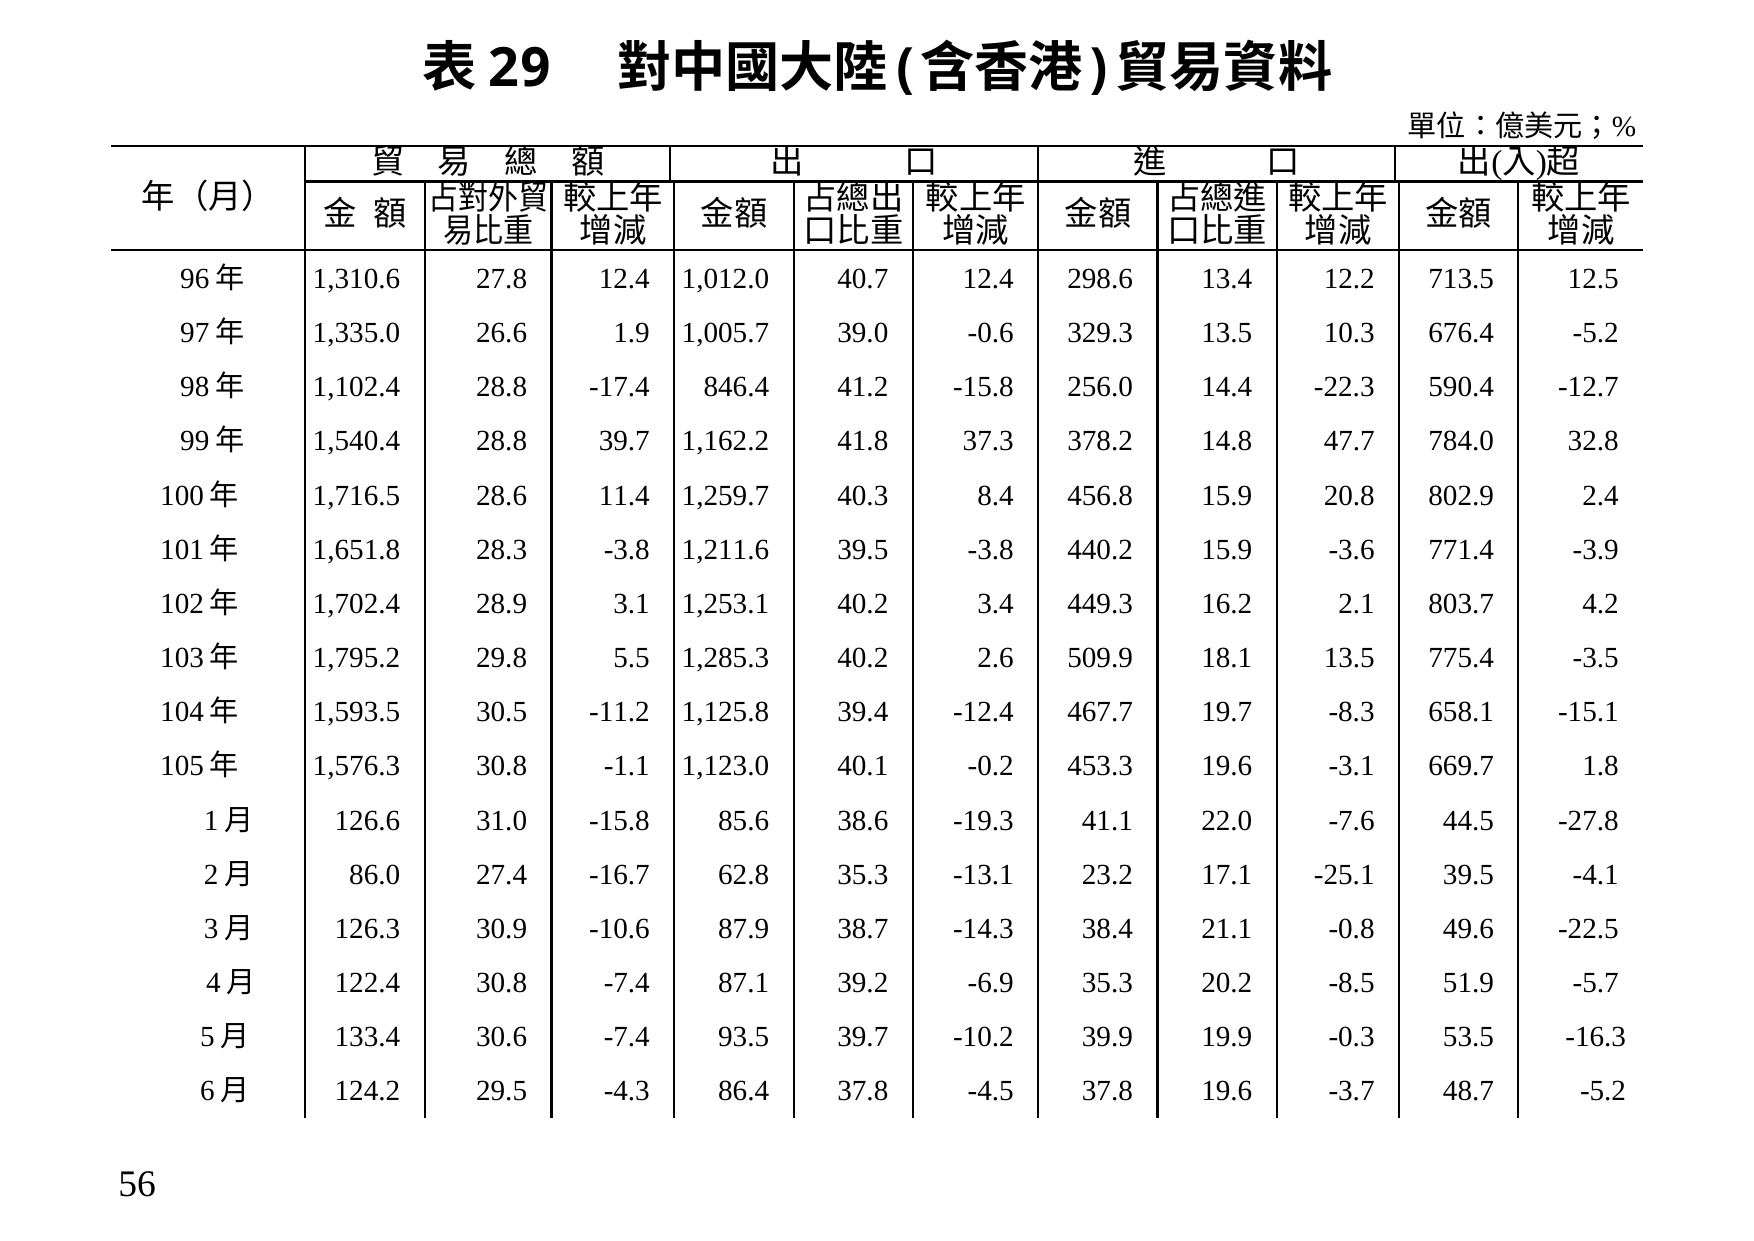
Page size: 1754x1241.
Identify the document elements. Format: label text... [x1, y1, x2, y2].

table_cell 2.6 [914, 630, 1037, 684]
table_cell 12.2 [1278, 251, 1398, 305]
table_cell 51.9 [1400, 955, 1517, 1009]
table_cell -17.4 [553, 360, 673, 414]
table_cell -16.3 [1519, 1010, 1643, 1064]
table_cell -11.2 [553, 685, 673, 739]
table_header 年（月） [111, 147, 304, 249]
table_cell 41.8 [795, 414, 912, 468]
table_cell 39.5 [1400, 847, 1517, 901]
table_cell 5.5 [553, 630, 673, 684]
table_cell 19.6 [1159, 1064, 1276, 1118]
table_cell -25.1 [1278, 847, 1398, 901]
table_cell 占對外貿易比重 [426, 183, 550, 249]
table_cell 13.5 [1159, 305, 1276, 359]
table_cell 1,795.2 [306, 630, 424, 684]
table_cell 27.8 [426, 251, 550, 305]
table_cell -0.6 [914, 305, 1037, 359]
table_cell 771.4 [1400, 522, 1517, 576]
table_cell 35.3 [1039, 955, 1156, 1009]
table_cell 378.2 [1039, 414, 1156, 468]
table_cell 102年 [111, 576, 304, 630]
table_cell 30.6 [426, 1010, 550, 1064]
table_cell 41.2 [795, 360, 912, 414]
table_cell 48.7 [1400, 1064, 1517, 1118]
table_cell 133.4 [306, 1010, 424, 1064]
table_cell 13.5 [1278, 630, 1398, 684]
table_cell 13.4 [1159, 251, 1276, 305]
table_cell 金額 [1039, 183, 1156, 249]
table_cell 35.3 [795, 847, 912, 901]
table_cell -10.2 [914, 1010, 1037, 1064]
text 單位：億美元；% [118, 103, 1636, 145]
table_cell 1,211.6 [675, 522, 793, 576]
table_cell 40.1 [795, 739, 912, 793]
table_cell -19.3 [914, 793, 1037, 847]
table_cell 1,123.0 [675, 739, 793, 793]
table_cell 16.2 [1159, 576, 1276, 630]
table_cell 676.4 [1400, 305, 1517, 359]
table_cell 93.5 [675, 1010, 793, 1064]
table_cell 10.3 [1278, 305, 1398, 359]
table_cell 2.4 [1519, 468, 1643, 522]
table_cell -3.6 [1278, 522, 1398, 576]
table_cell 1.8 [1519, 739, 1643, 793]
table_cell 39.9 [1039, 1010, 1156, 1064]
table_cell 28.3 [426, 522, 550, 576]
table_cell 39.5 [795, 522, 912, 576]
table_cell 40.3 [795, 468, 912, 522]
table_cell 509.9 [1039, 630, 1156, 684]
table_cell 1,593.5 [306, 685, 424, 739]
table_cell 105年 [111, 739, 304, 793]
table_cell -15.8 [553, 793, 673, 847]
table_cell 29.5 [426, 1064, 550, 1118]
table_cell -7.4 [553, 1010, 673, 1064]
table_cell 1,005.7 [675, 305, 793, 359]
table_cell 31.0 [426, 793, 550, 847]
table_cell 14.8 [1159, 414, 1276, 468]
table_cell 30.9 [426, 901, 550, 955]
table_cell 53.5 [1400, 1010, 1517, 1064]
table_cell 14.4 [1159, 360, 1276, 414]
table_cell 金額 [675, 183, 793, 249]
table_cell 較上年 增減 [1519, 183, 1643, 249]
table_cell 32.8 [1519, 414, 1643, 468]
table_cell -14.3 [914, 901, 1037, 955]
table_cell 12.4 [914, 251, 1037, 305]
table_cell 占總進口比重 [1159, 183, 1276, 249]
table_cell 713.5 [1400, 251, 1517, 305]
table_cell 6月 [111, 1064, 304, 1118]
table_header 出 口 [671, 147, 1037, 180]
table_cell 29.8 [426, 630, 550, 684]
table_cell 21.1 [1159, 901, 1276, 955]
table_cell 3.4 [914, 576, 1037, 630]
table_cell 19.7 [1159, 685, 1276, 739]
table_cell 1,335.0 [306, 305, 424, 359]
table_cell 1,012.0 [675, 251, 793, 305]
table_cell 20.2 [1159, 955, 1276, 1009]
table_cell 28.8 [426, 360, 550, 414]
table_cell 17.1 [1159, 847, 1276, 901]
table_cell 26.6 [426, 305, 550, 359]
table_cell 占總出口比重 [795, 183, 912, 249]
table_cell 37.3 [914, 414, 1037, 468]
table_cell -5.2 [1519, 1064, 1643, 1118]
table_cell 28.6 [426, 468, 550, 522]
table_cell 47.7 [1278, 414, 1398, 468]
table_cell -22.3 [1278, 360, 1398, 414]
table_header 進 口 [1039, 147, 1394, 180]
table_cell 1,102.4 [306, 360, 424, 414]
table_cell 1,253.1 [675, 576, 793, 630]
table_cell 較上年 增減 [1278, 183, 1398, 249]
table_cell -8.5 [1278, 955, 1398, 1009]
table_cell -12.4 [914, 685, 1037, 739]
table_cell 775.4 [1400, 630, 1517, 684]
table_cell 87.9 [675, 901, 793, 955]
table_cell -1.1 [553, 739, 673, 793]
table_cell -27.8 [1519, 793, 1643, 847]
table_cell -7.4 [553, 955, 673, 1009]
table_cell 41.1 [1039, 793, 1156, 847]
table_cell -0.2 [914, 739, 1037, 793]
table_cell 金額 [1400, 183, 1517, 249]
table_cell 1,285.3 [675, 630, 793, 684]
table_cell 1,702.4 [306, 576, 424, 630]
table_cell 124.2 [306, 1064, 424, 1118]
table_cell 87.1 [675, 955, 793, 1009]
table_cell 1.9 [553, 305, 673, 359]
table_cell 37.8 [1039, 1064, 1156, 1118]
table_cell 18.1 [1159, 630, 1276, 684]
table_cell 126.6 [306, 793, 424, 847]
table_cell 86.0 [306, 847, 424, 901]
table_cell 101年 [111, 522, 304, 576]
table_cell 39.0 [795, 305, 912, 359]
table_cell 846.4 [675, 360, 793, 414]
table_cell 38.6 [795, 793, 912, 847]
table_cell -7.6 [1278, 793, 1398, 847]
table_cell 20.8 [1278, 468, 1398, 522]
table_cell 85.6 [675, 793, 793, 847]
table_cell -3.5 [1519, 630, 1643, 684]
table_cell 44.5 [1400, 793, 1517, 847]
table_cell -3.9 [1519, 522, 1643, 576]
table_cell 金 額 [306, 183, 424, 249]
table_cell 98年 [111, 360, 304, 414]
table_cell 39.4 [795, 685, 912, 739]
table_cell 30.8 [426, 739, 550, 793]
table_cell -22.5 [1519, 901, 1643, 955]
table_cell 96年 [111, 251, 304, 305]
table_header 貿 易 總 額 [306, 147, 669, 180]
table_cell 1,310.6 [306, 251, 424, 305]
table_cell -10.6 [553, 901, 673, 955]
table_cell 22.0 [1159, 793, 1276, 847]
table_cell 11.4 [553, 468, 673, 522]
table_cell 1,576.3 [306, 739, 424, 793]
table_cell 256.0 [1039, 360, 1156, 414]
table_cell 較上年 增減 [553, 183, 673, 249]
table_cell -3.8 [553, 522, 673, 576]
table_cell 329.3 [1039, 305, 1156, 359]
table_cell -4.3 [553, 1064, 673, 1118]
table_cell -15.8 [914, 360, 1037, 414]
table_cell 99年 [111, 414, 304, 468]
table_cell 12.5 [1519, 251, 1643, 305]
table_cell 4月 [111, 955, 304, 1009]
table_cell 15.9 [1159, 468, 1276, 522]
table_cell 40.2 [795, 630, 912, 684]
table_cell -6.9 [914, 955, 1037, 1009]
table_cell -15.1 [1519, 685, 1643, 739]
table_cell 19.6 [1159, 739, 1276, 793]
table_cell 100年 [111, 468, 304, 522]
table_cell 28.9 [426, 576, 550, 630]
table_cell 12.4 [553, 251, 673, 305]
table_cell 15.9 [1159, 522, 1276, 576]
table_cell -4.5 [914, 1064, 1037, 1118]
table_cell -16.7 [553, 847, 673, 901]
table_cell 23.2 [1039, 847, 1156, 901]
table_cell 較上年 增減 [914, 183, 1037, 249]
table_cell 104年 [111, 685, 304, 739]
table_cell -0.8 [1278, 901, 1398, 955]
table_cell -8.3 [1278, 685, 1398, 739]
subtitle 表29 對中國大陸(含香港)貿易資料 [118, 24, 1636, 103]
table_cell -13.1 [914, 847, 1037, 901]
table_cell -4.1 [1519, 847, 1643, 901]
table_cell 8.4 [914, 468, 1037, 522]
table_cell -5.2 [1519, 305, 1643, 359]
table_cell 3月 [111, 901, 304, 955]
table_cell -0.3 [1278, 1010, 1398, 1064]
table_cell -3.8 [914, 522, 1037, 576]
table_cell 2月 [111, 847, 304, 901]
table_cell 40.7 [795, 251, 912, 305]
table_cell 298.6 [1039, 251, 1156, 305]
table_cell 39.7 [553, 414, 673, 468]
table_cell -3.1 [1278, 739, 1398, 793]
table_cell 669.7 [1400, 739, 1517, 793]
table_cell 1,125.8 [675, 685, 793, 739]
table_cell 1,651.8 [306, 522, 424, 576]
table_header 出(入)超 [1396, 147, 1643, 180]
table_cell 86.4 [675, 1064, 793, 1118]
table_cell 803.7 [1400, 576, 1517, 630]
table_cell 27.4 [426, 847, 550, 901]
table_cell 122.4 [306, 955, 424, 1009]
table_cell -3.7 [1278, 1064, 1398, 1118]
table_cell 467.7 [1039, 685, 1156, 739]
table_cell 802.9 [1400, 468, 1517, 522]
table_cell 784.0 [1400, 414, 1517, 468]
table_cell 456.8 [1039, 468, 1156, 522]
table_cell 2.1 [1278, 576, 1398, 630]
table_cell 39.7 [795, 1010, 912, 1064]
table_cell 453.3 [1039, 739, 1156, 793]
table_cell 449.3 [1039, 576, 1156, 630]
table_cell 62.8 [675, 847, 793, 901]
table_cell 658.1 [1400, 685, 1517, 739]
table_cell 1,540.4 [306, 414, 424, 468]
table_cell 4.2 [1519, 576, 1643, 630]
table_cell 37.8 [795, 1064, 912, 1118]
table_cell 440.2 [1039, 522, 1156, 576]
table_cell 5月 [111, 1010, 304, 1064]
table_cell 39.2 [795, 955, 912, 1009]
table_cell 1,259.7 [675, 468, 793, 522]
table_cell 97年 [111, 305, 304, 359]
table_cell 590.4 [1400, 360, 1517, 414]
table_cell -5.7 [1519, 955, 1643, 1009]
table_cell 49.6 [1400, 901, 1517, 955]
table_cell 30.8 [426, 955, 550, 1009]
table_cell 28.8 [426, 414, 550, 468]
table_cell 1月 [111, 793, 304, 847]
table_cell 1,162.2 [675, 414, 793, 468]
table_cell 103年 [111, 630, 304, 684]
table_cell 19.9 [1159, 1010, 1276, 1064]
table_cell 1,716.5 [306, 468, 424, 522]
table_cell 38.7 [795, 901, 912, 955]
table_cell 126.3 [306, 901, 424, 955]
table_cell 40.2 [795, 576, 912, 630]
table_cell 30.5 [426, 685, 550, 739]
table_cell 3.1 [553, 576, 673, 630]
table_cell 38.4 [1039, 901, 1156, 955]
table_cell -12.7 [1519, 360, 1643, 414]
